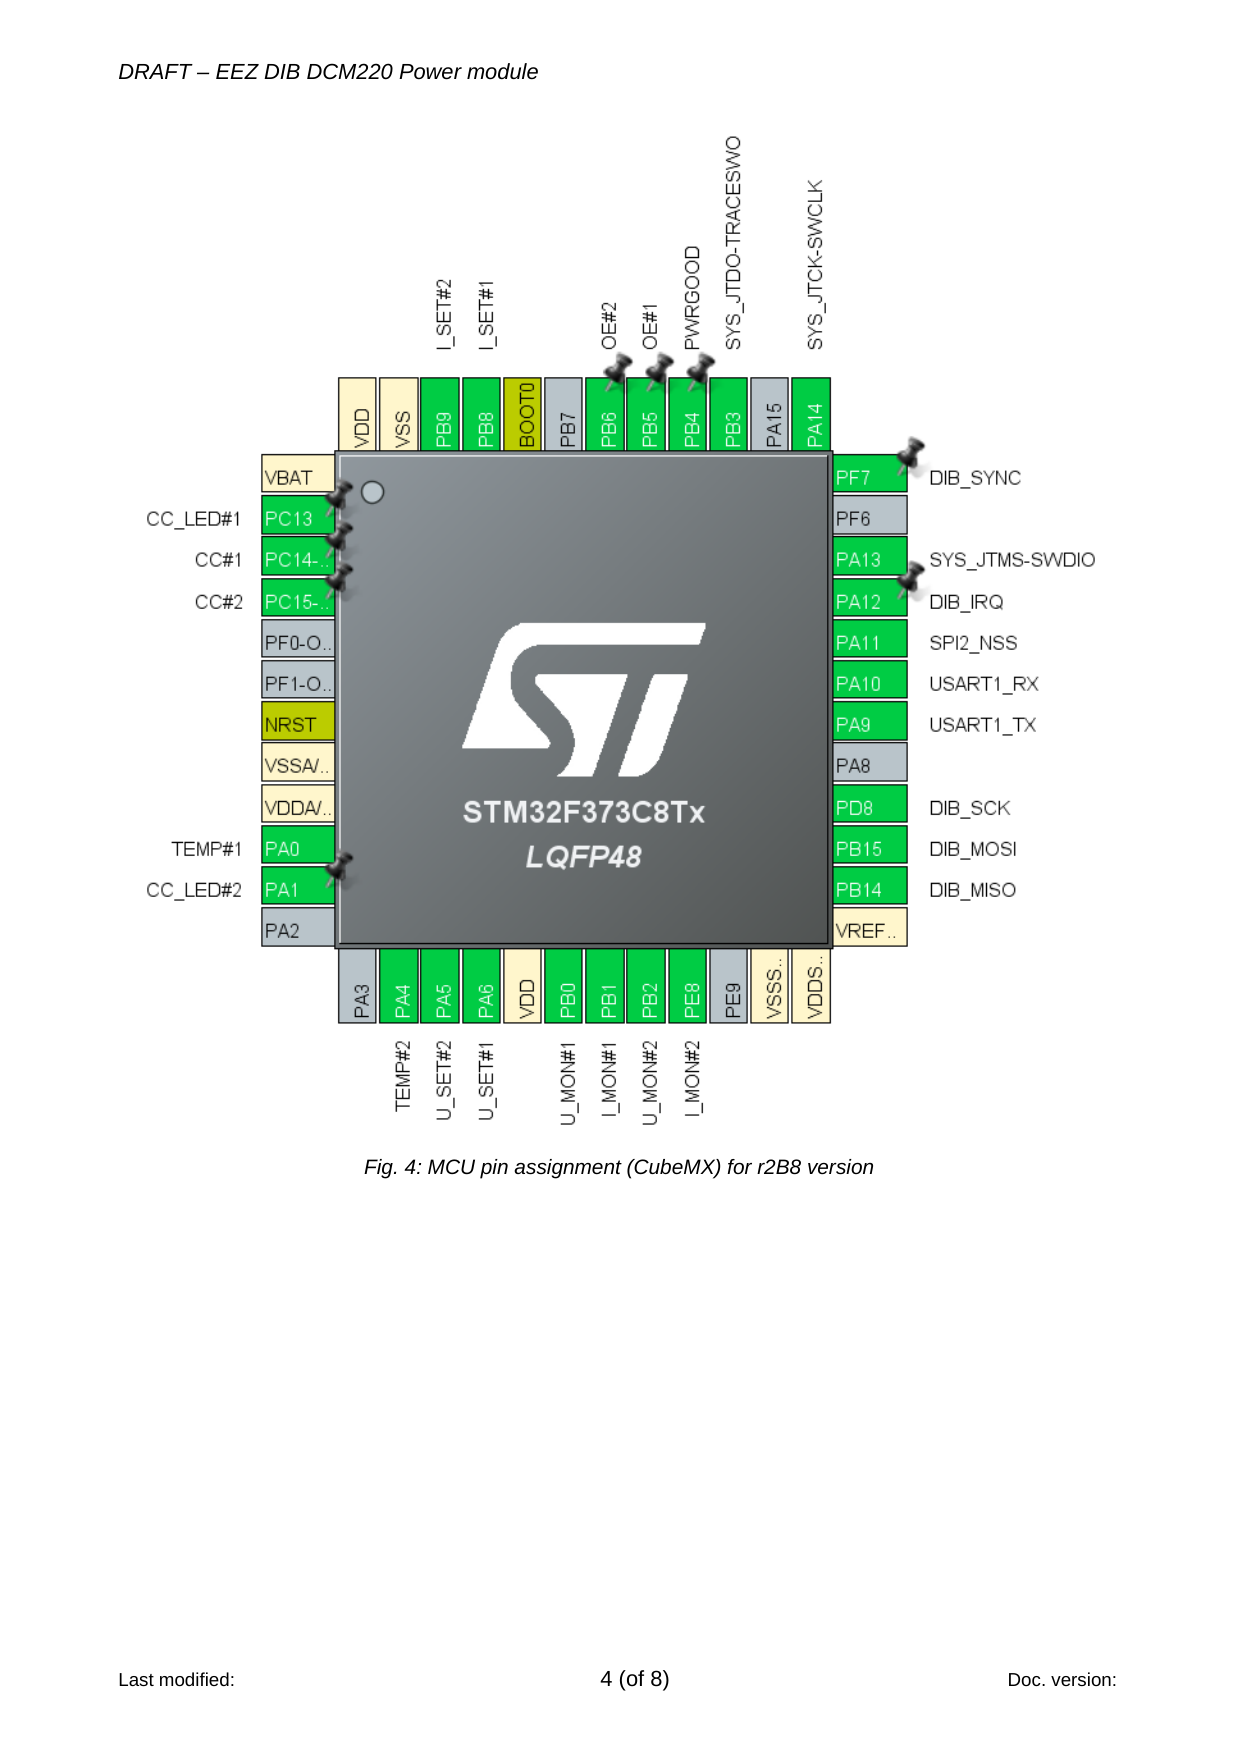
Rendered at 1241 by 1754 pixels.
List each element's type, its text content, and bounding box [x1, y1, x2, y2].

text Fig. 4: MCU pin assignment (CubeMX) for r2B8 version [118, 1144, 1122, 1179]
picture [118, 106, 1123, 1144]
